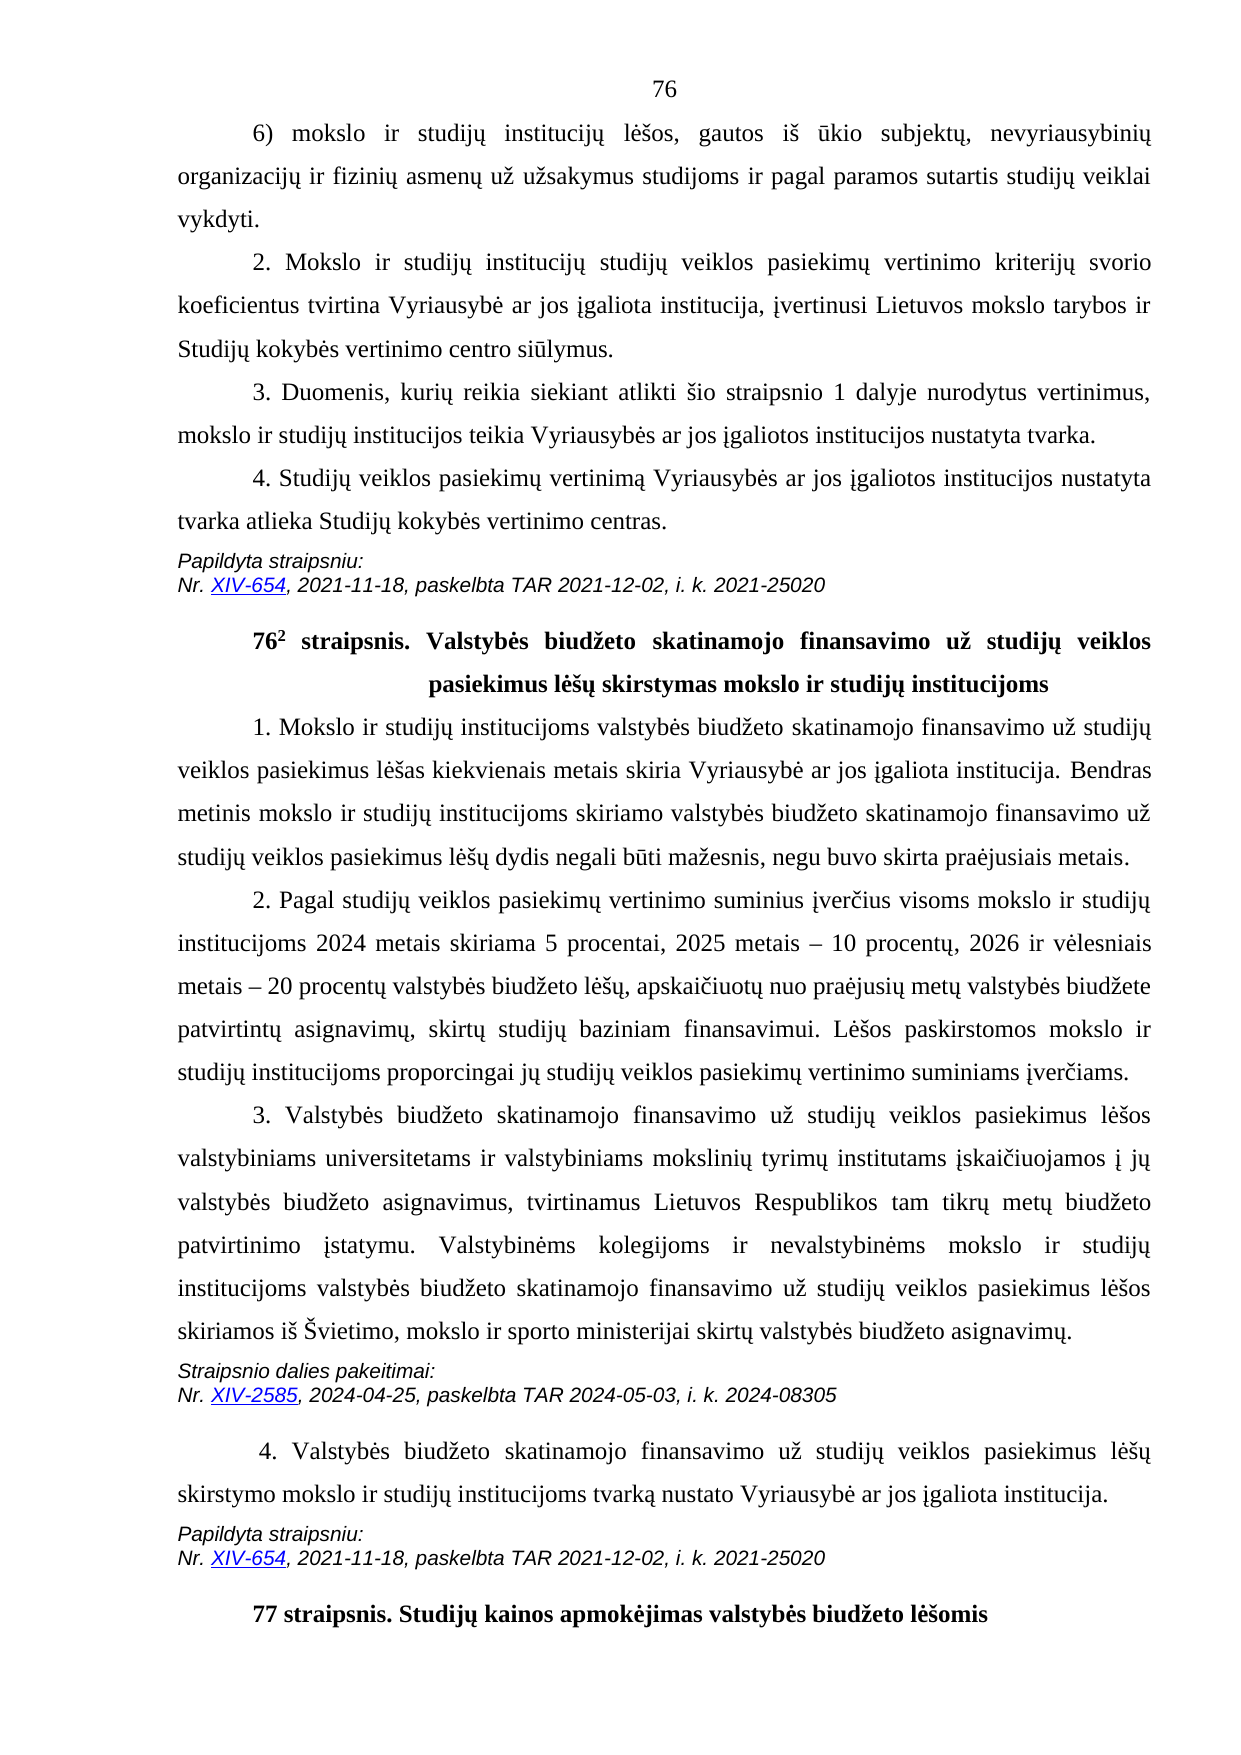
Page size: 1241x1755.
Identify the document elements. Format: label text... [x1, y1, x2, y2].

text Straipsnio dalies pakeitimai: [177, 1359, 1152, 1383]
text 6) mokslo ir studijų institucijų lėšos, gautos iš ūkio subjektų, nevyriausybinių organizacijų ir fizinių asmenų už užsakymus studijoms ir pagal paramos sutartis studijų veiklai vykdyti. [177, 118, 1152, 233]
text Nr. XIV-654, 2021-11-18, paskelbta TAR 2021-12-02, i. k. 2021-25020 [177, 1546, 1152, 1570]
text 2. Pagal studijų veiklos pasiekimų vertinimo suminius įverčius visoms mokslo ir studijų institucijoms 2024 metais skiriama 5 procentai, 2025 metais – 10 procentų, 2026 ir vėlesniais metais – 20 procentų valstybės biudžeto lėšų, apskaičiuotų nuo praėjusių metų valstybės biudžete patvirtintų asignavimų, skirtų studijų baziniam finansavimui. Lėšos paskirstomos mokslo ir studijų institucijoms proporcingai jų studijų veiklos pasiekimų vertinimo suminiams įverčiams. [177, 885, 1152, 1086]
text 2. Mokslo ir studijų institucijų studijų veiklos pasiekimų vertinimo kriterijų svorio koeficientus tvirtina Vyriausybė ar jos įgaliota institucija, įvertinusi Lietuvos mokslo tarybos ir Studijų kokybės vertinimo centro siūlymus. [177, 247, 1152, 362]
text Papildyta straipsniu: [177, 549, 1152, 573]
text Nr. XIV-2585, 2024-04-25, paskelbta TAR 2024-05-03, i. k. 2024-08305 [177, 1383, 1152, 1407]
text 3. Valstybės biudžeto skatinamojo finansavimo už studijų veiklos pasiekimus lėšos valstybiniams universitetams ir valstybiniams mokslinių tyrimų institutams įskaičiuojamos į jų valstybės biudžeto asignavimus, tvirtinamus Lietuvos Respublikos tam tikrų metų biudžeto patvirtinimo įstatymu. Valstybinėms kolegijoms ir nevalstybinėms mokslo ir studijų institucijoms valstybės biudžeto skatinamojo finansavimo už studijų veiklos pasiekimus lėšos skiriamos iš Švietimo, mokslo ir sporto ministerijai skirtų valstybės biudžeto asignavimų. [177, 1100, 1152, 1345]
text 762 straipsnis. Valstybės biudžeto skatinamojo finansavimo už studijų veiklos pasiekimus lėšų skirstymas mokslo ir studijų institucijoms [252, 626, 1152, 698]
text 77 straipsnis. Studijų kainos apmokėjimas valstybės biudžeto lėšomis [177, 1599, 1152, 1627]
text 4. Studijų veiklos pasiekimų vertinimą Vyriausybės ar jos įgaliotos institucijos nustatyta tvarka atlieka Studijų kokybės vertinimo centras. [177, 463, 1152, 535]
text 4. Valstybės biudžeto skatinamojo finansavimo už studijų veiklos pasiekimus lėšų skirstymo mokslo ir studijų institucijoms tvarką nustato Vyriausybė ar jos įgaliota institucija. [177, 1436, 1152, 1508]
text 1. Mokslo ir studijų institucijoms valstybės biudžeto skatinamojo finansavimo už studijų veiklos pasiekimus lėšas kiekvienais metais skiria Vyriausybė ar jos įgaliota institucija. Bendras metinis mokslo ir studijų institucijoms skiriamo valstybės biudžeto skatinamojo finansavimo už studijų veiklos pasiekimus lėšų dydis negali būti mažesnis, negu buvo skirta praėjusiais metais. [177, 712, 1152, 870]
text 3. Duomenis, kurių reikia siekiant atlikti šio straipsnio 1 dalyje nurodytus vertinimus, mokslo ir studijų institucijos teikia Vyriausybės ar jos įgaliotos institucijos nustatyta tvarka. [177, 377, 1152, 449]
text Nr. XIV-654, 2021-11-18, paskelbta TAR 2021-12-02, i. k. 2021-25020 [177, 573, 1152, 597]
text Papildyta straipsniu: [177, 1522, 1152, 1546]
